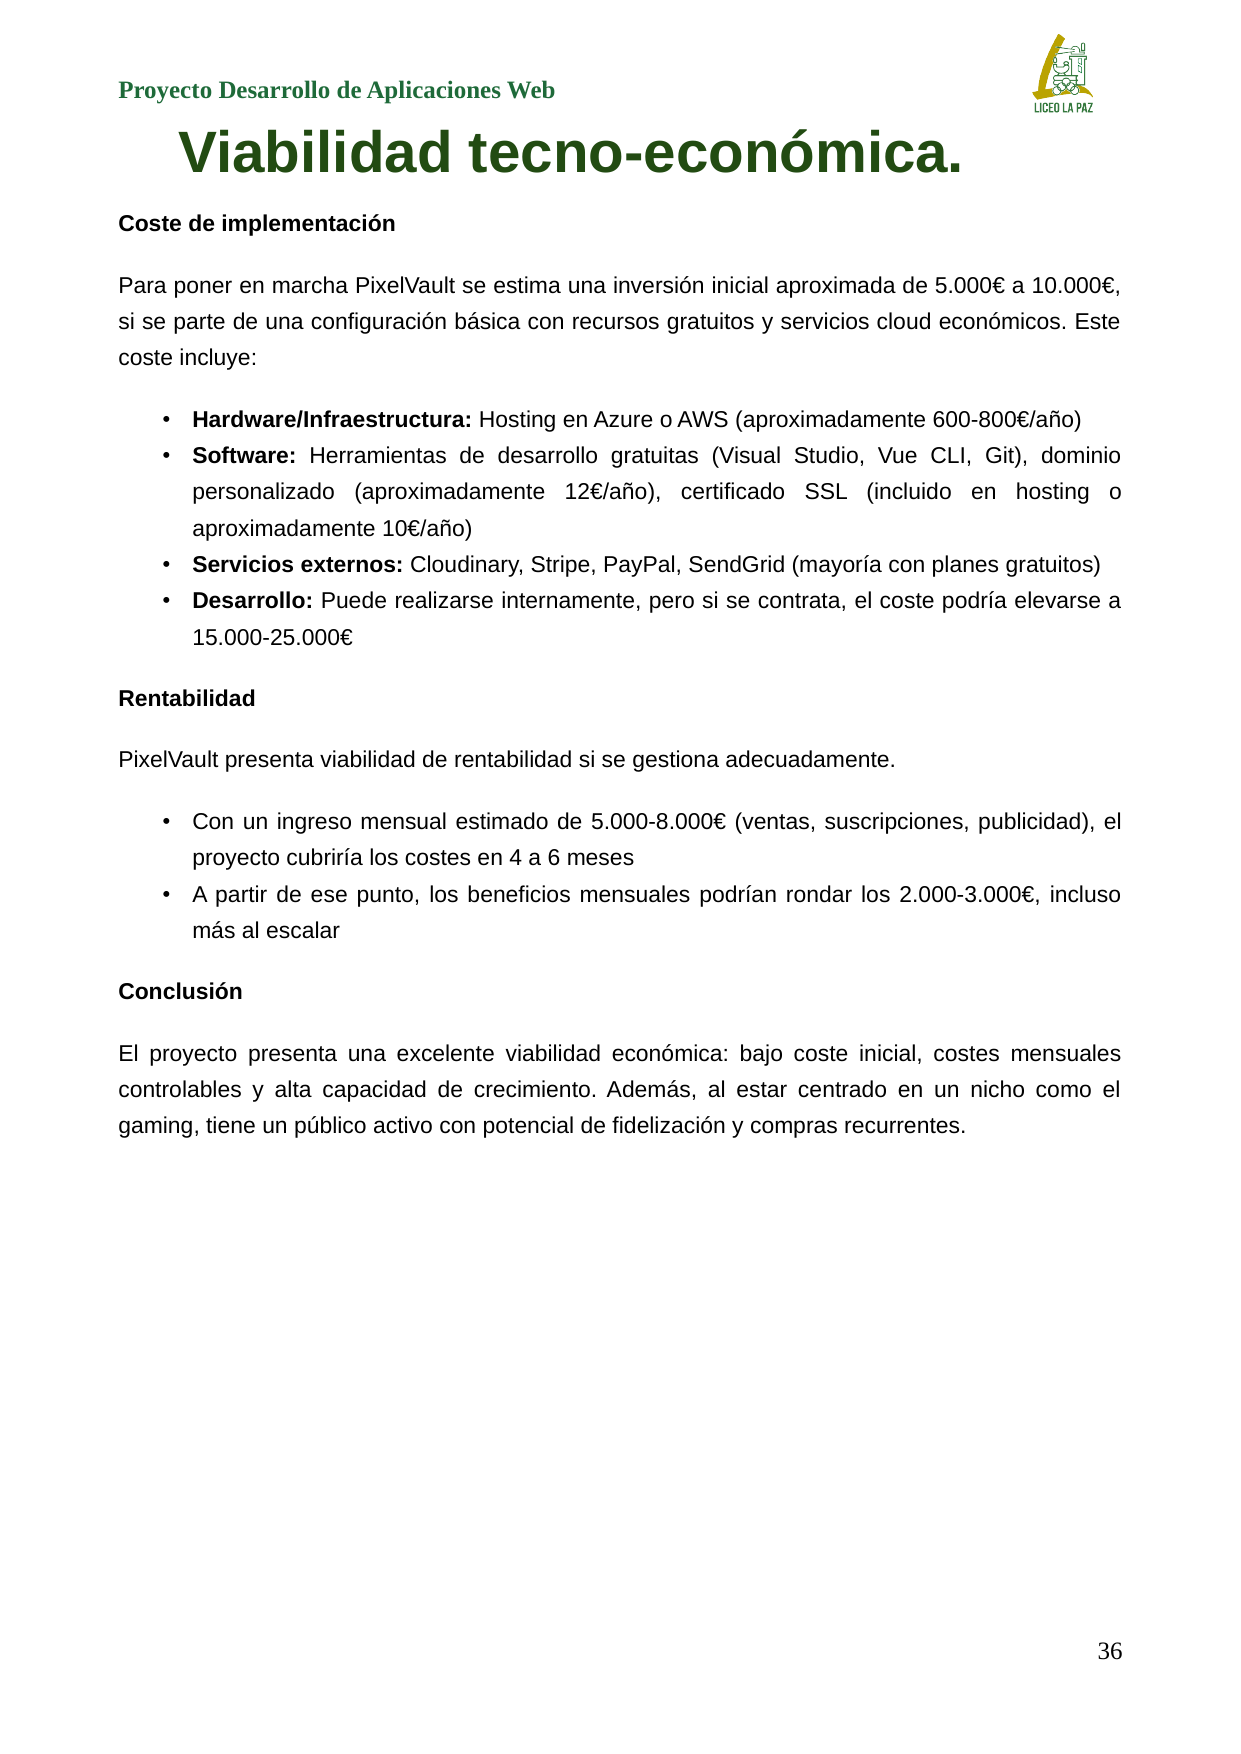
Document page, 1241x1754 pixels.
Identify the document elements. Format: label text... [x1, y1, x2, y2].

text Rentabilidad [118, 685, 1122, 711]
subtitle Viabilidad tecno-económica. [118, 118, 1122, 185]
text El proyecto presenta una excelente viabilidad económica: bajo coste inicial, costes mensuales controlables y alta capacidad de crecimiento. Además, al estar centrado en un nicho como el gaming, tiene un público activo con potencial de fidelización y compras recurrentes. [118, 1039, 1122, 1139]
text Coste de implementación [118, 210, 1122, 237]
list Hardware/Infraestructura: Hosting en Azure o AWS (aproximadamente 600-800€/año) [162, 406, 1122, 432]
list Con un ingreso mensual estimado de 5.000-8.000€ (ventas, suscripciones, publicidad), el proyecto cubriría los costes en 4 a 6 meses [162, 808, 1122, 871]
list Servicios externos: Cloudinary, Stripe, PayPal, SendGrid (mayoría con planes gratuitos) [162, 551, 1122, 577]
text PixelVault presenta viabilidad de rentabilidad si se gestiona adecuadamente. [118, 746, 1122, 773]
list Software: Herramientas de desarrollo gratuitas (Visual Studio, Vue CLI, Git), dominio personalizado (aproximadamente 12€/año), certificado SSL (incluido en hosting o aproximadamente 10€/año) [162, 442, 1122, 541]
list A partir de ese punto, los beneficios mensuales podrían rondar los 2.000-3.000€, incluso más al escalar [162, 881, 1122, 943]
list Desarrollo: Puede realizarse internamente, pero si se contrata, el coste podría elevarse a 15.000-25.000€ [162, 587, 1122, 650]
text Para poner en marcha PixelVault se estima una inversión inicial aproximada de 5.000€ a 10.000€, si se parte de una configuración básica con recursos gratuitos y servicios cloud económicos. Este coste incluye: [118, 272, 1122, 371]
text Conclusión [118, 978, 1122, 1004]
picture [1025, 26, 1100, 121]
